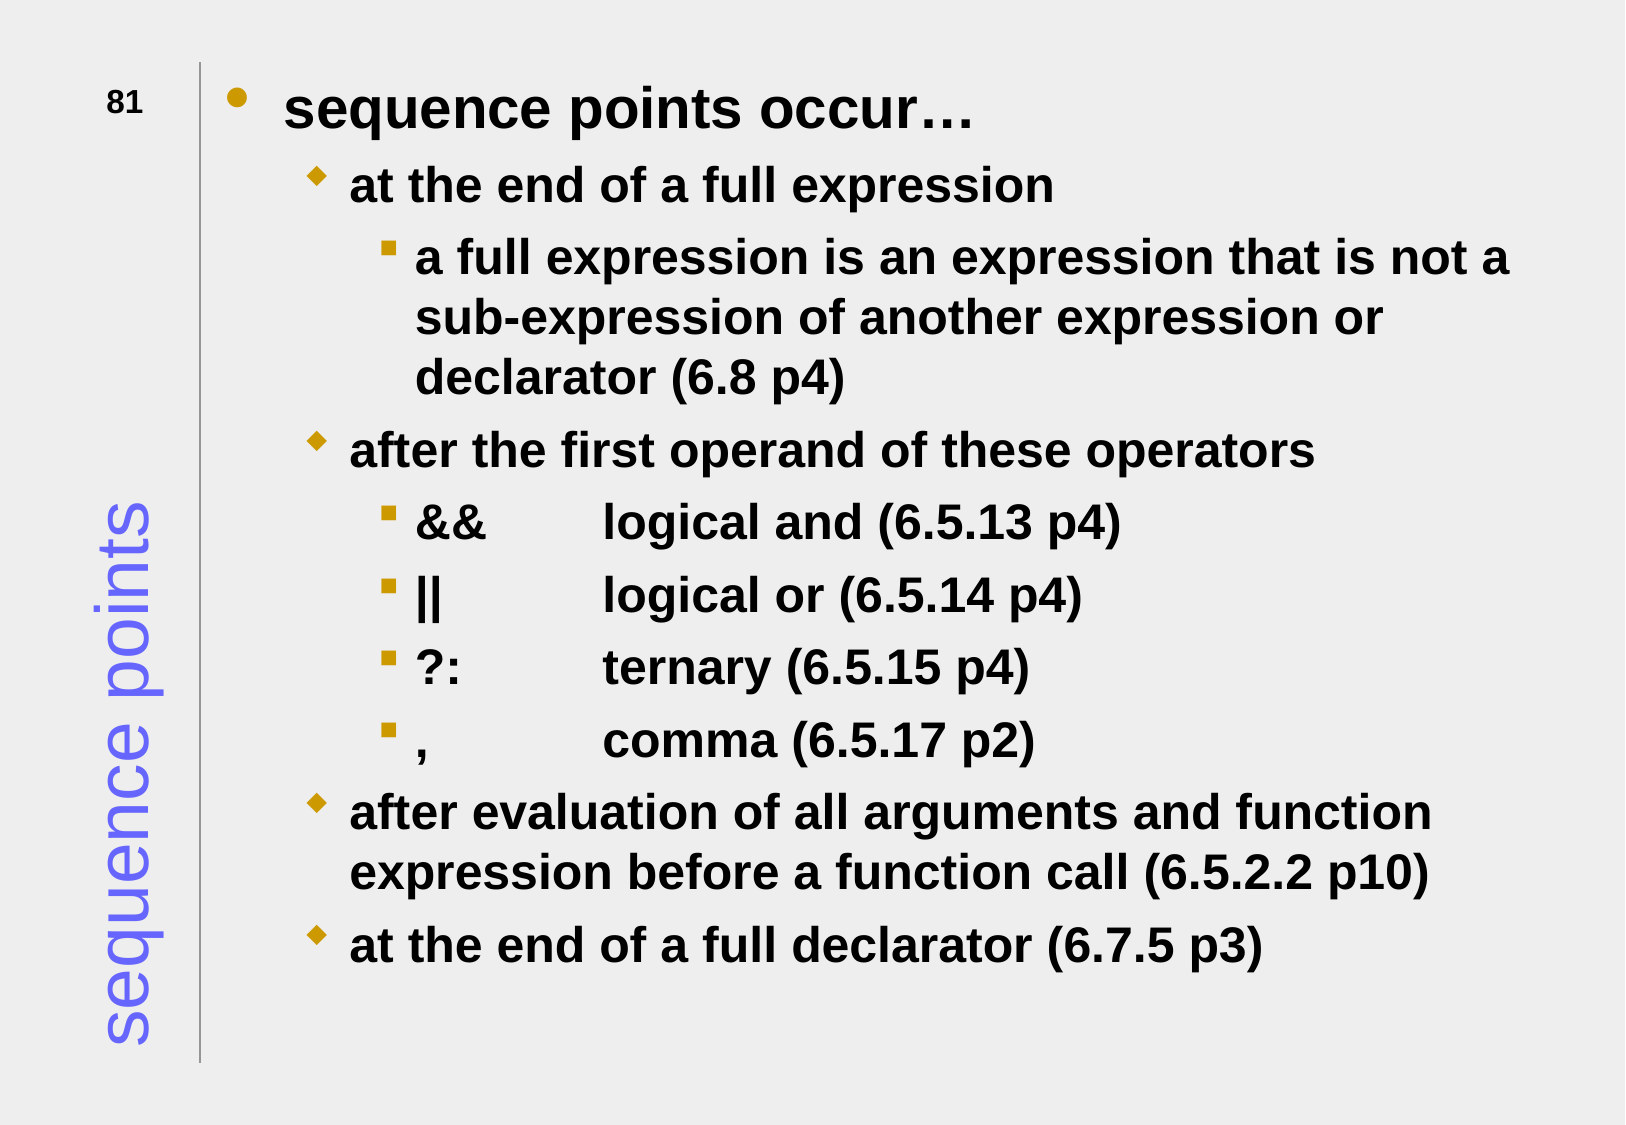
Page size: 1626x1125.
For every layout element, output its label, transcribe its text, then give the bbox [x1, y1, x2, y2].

title sequence points [50, 187, 188, 1063]
list sequence points occur… at the end of a full expression a full expression is an expression that is not a sub-expression of another expression or declarator (6.8 p4) after the first operand of these operators && logical and (6.5.13 p4) || logical or (6.5.14 p4) ?: ternary (6.5.15 p4) , comma (6.5.17 p2) after evaluation of all arguments and function expression before a function call (6.5.2.2 p10) at the end of a full declarator (6.7.5 p3) [212, 62, 1550, 1063]
